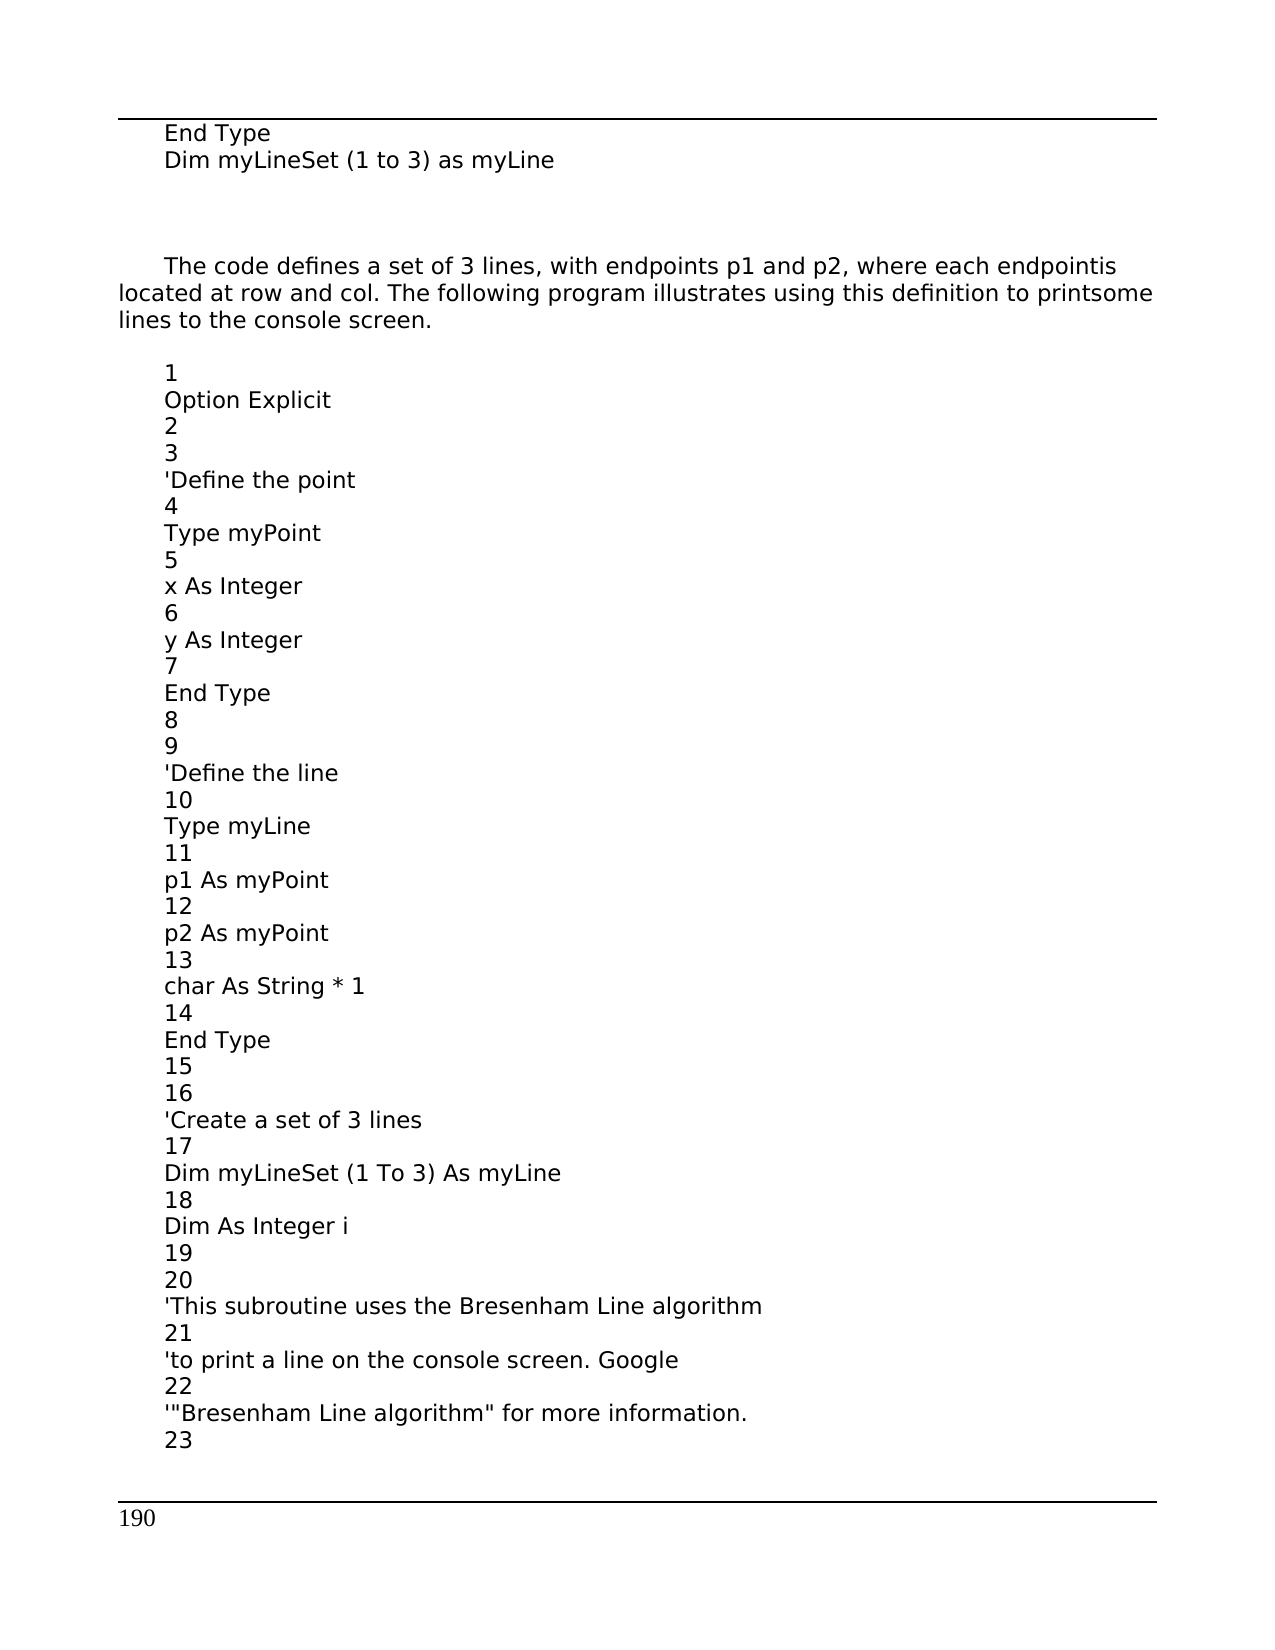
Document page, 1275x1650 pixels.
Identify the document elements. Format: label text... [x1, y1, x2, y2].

text p2 As myPoint [118, 920, 1157, 947]
text 'Create a set of 3 lines [118, 1107, 1157, 1133]
text 'Define the line [118, 760, 1157, 787]
text 23 [118, 1427, 1157, 1453]
text 6 [118, 600, 1157, 627]
text 15 [118, 1053, 1157, 1080]
text 17 [118, 1133, 1157, 1160]
text '"Bresenham Line algorithm" for more information. [118, 1400, 1157, 1427]
text 19 [118, 1240, 1157, 1267]
text The code defines a set of 3 lines, with endpoints p1 and p2, where each endpointis located at row and col. The following program illustrates using this definition to printsome lines to the console screen. [118, 253, 1157, 333]
text char As String * 1 [118, 973, 1157, 1000]
text 10 [118, 787, 1157, 813]
text Dim myLineSet (1 To 3) As myLine [118, 1160, 1157, 1187]
text 12 [118, 893, 1157, 920]
text y As Integer [118, 627, 1157, 653]
text Dim myLineSet (1 to 3) as myLine [118, 147, 1157, 173]
text 13 [118, 947, 1157, 973]
text 16 [118, 1080, 1157, 1107]
text 3 [118, 440, 1157, 467]
text 9 [118, 733, 1157, 760]
text Type myLine [118, 813, 1157, 840]
text End Type [118, 680, 1157, 707]
text Dim As Integer i [118, 1213, 1157, 1240]
text 1 [118, 360, 1157, 387]
text 21 [118, 1320, 1157, 1347]
text Type myPoint [118, 520, 1157, 547]
text 2 [118, 413, 1157, 440]
text 14 [118, 1000, 1157, 1027]
text x As Integer [118, 573, 1157, 600]
text 'to print a line on the console screen. Google [118, 1347, 1157, 1373]
text 5 [118, 547, 1157, 573]
text End Type [118, 120, 1157, 147]
text 18 [118, 1187, 1157, 1213]
text 11 [118, 840, 1157, 867]
text 'This subroutine uses the Bresenham Line algorithm [118, 1293, 1157, 1320]
text p1 As myPoint [118, 867, 1157, 893]
text 'Define the point [118, 467, 1157, 493]
text 4 [118, 493, 1157, 520]
text Option Explicit [118, 387, 1157, 413]
text 8 [118, 707, 1157, 733]
text End Type [118, 1027, 1157, 1053]
text 20 [118, 1267, 1157, 1293]
text 7 [118, 653, 1157, 680]
text 22 [118, 1373, 1157, 1400]
